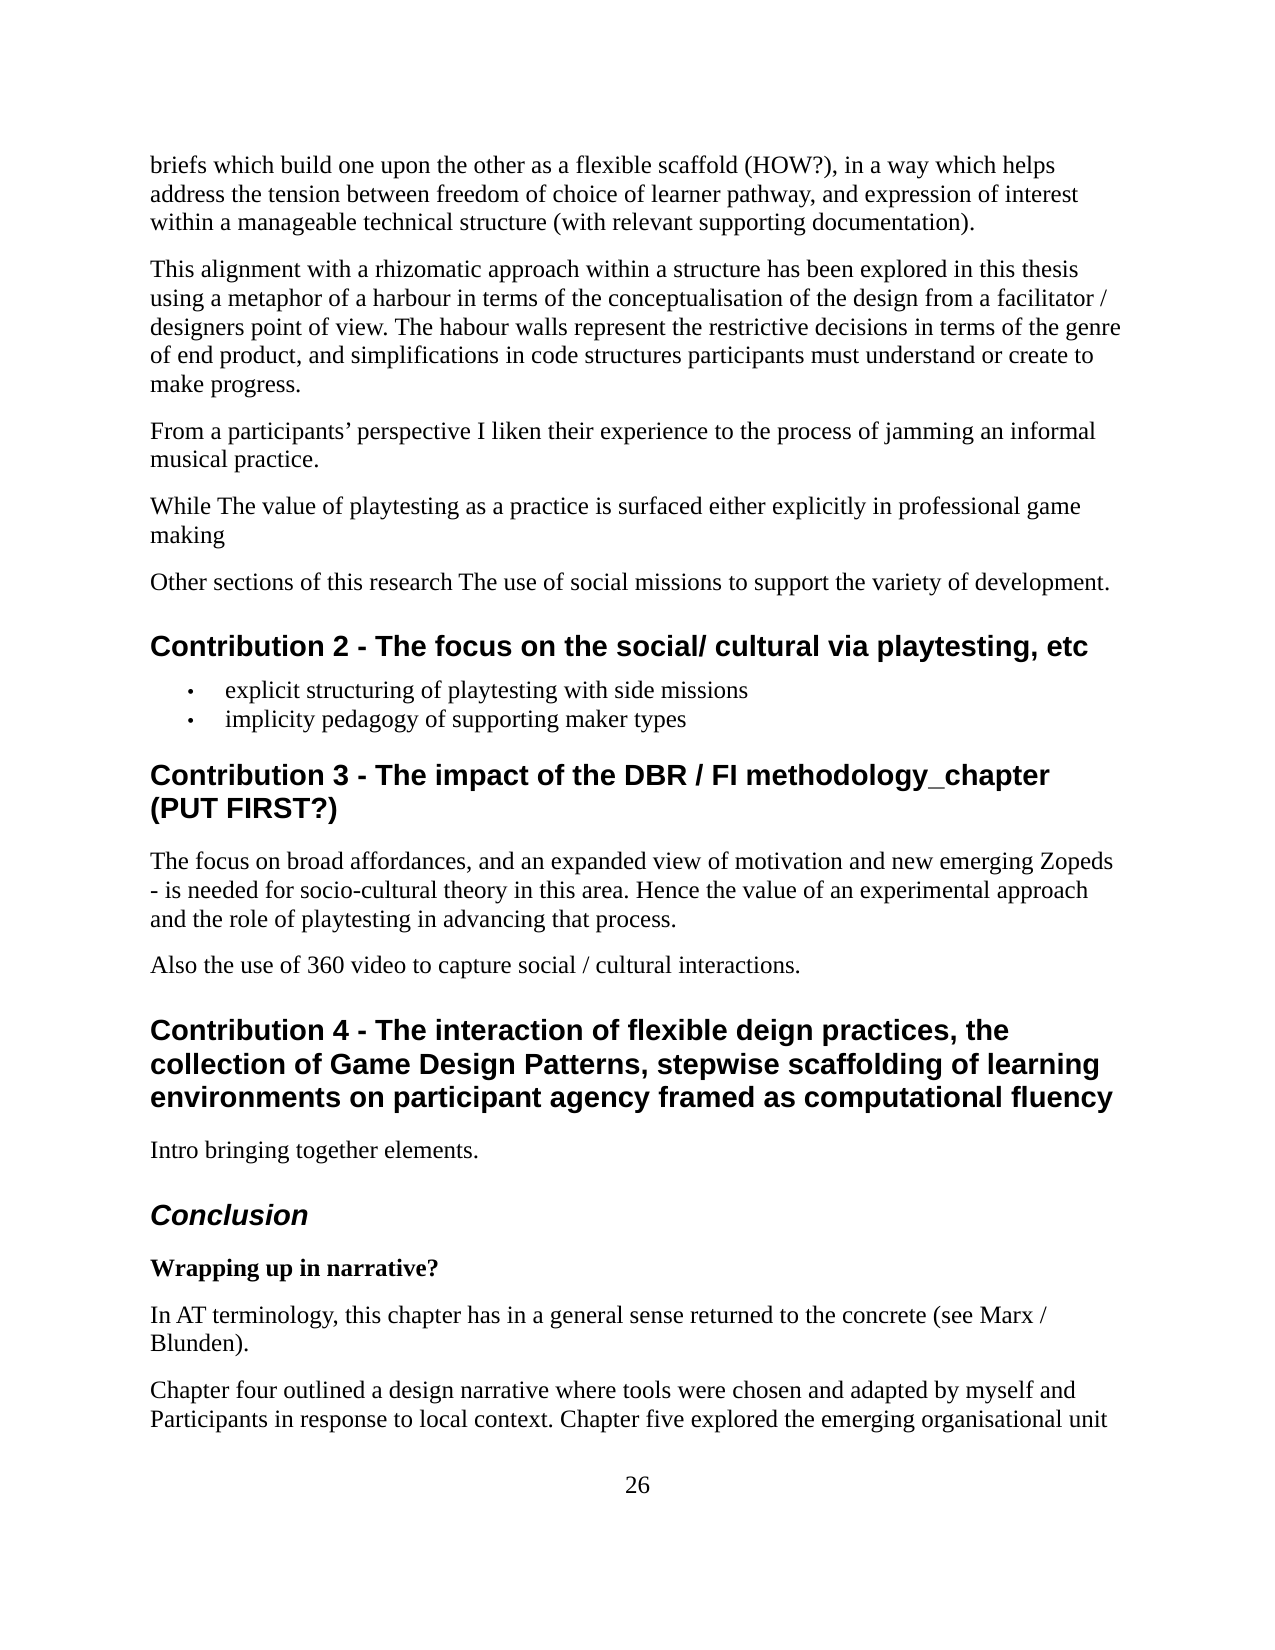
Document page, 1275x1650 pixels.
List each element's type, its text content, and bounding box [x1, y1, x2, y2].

text In AT terminology, this chapter has in a general sense returned to the concrete (see Marx / Blunden). [150, 1300, 1125, 1357]
list explicit structuring of playtesting with side missions [187, 675, 1125, 704]
text The focus on broad affordances, and an expanded view of motivation and new emerging Zopeds - is needed for socio-cultural theory in this area. Hence the value of an experimental approach and the role of playtesting in advancing that process. [150, 846, 1125, 933]
text Chapter four outlined a design narrative where tools were chosen and adapted by myself and Participants in response to local context. Chapter five explored the emerging organisational unit [150, 1375, 1125, 1433]
text Wrapping up in narrative? [150, 1253, 1125, 1282]
text briefs which build one upon the other as a flexible scaffold (HOW?), in a way which helps address the tension between freedom of choice of learner pathway, and expression of interest within a manageable technical structure (with relevant supporting documentation). [150, 150, 1125, 236]
subtitle Contribution 2 - The focus on the social/ cultural via playtesting, etc [150, 629, 1125, 663]
list implicity pedagogy of supporting maker types [187, 704, 1125, 733]
text From a participants’ perspective I liken their experience to the process of jamming an informal musical practice. [150, 416, 1125, 473]
text This alignment with a rhizomatic approach within a structure has been explored in this thesis using a metaphor of a harbour in terms of the conceptualisation of the design from a facilitator / designers point of view. The habour walls represent the restrictive decisions in terms of the genre of end product, and simplifications in code structures participants must understand or create to make progress. [150, 254, 1125, 398]
text Also the use of 360 video to capture social / cultural interactions. [150, 951, 1125, 979]
text Other sections of this research The use of social missions to support the variety of development. [150, 567, 1125, 595]
subtitle Contribution 3 - The impact of the DBR / FI methodology_chapter (PUT FIRST?) [150, 758, 1125, 825]
text While The value of playtesting as a practice is surfaced either explicitly in professional game making [150, 491, 1125, 549]
text Intro bringing together elements. [150, 1135, 1125, 1164]
subtitle Conclusion [150, 1198, 1125, 1232]
subtitle Contribution 4 - The interaction of flexible deign practices, the collection of Game Design Patterns, stepwise scaffolding of learning environments on participant agency framed as computational fluency [150, 1013, 1125, 1114]
